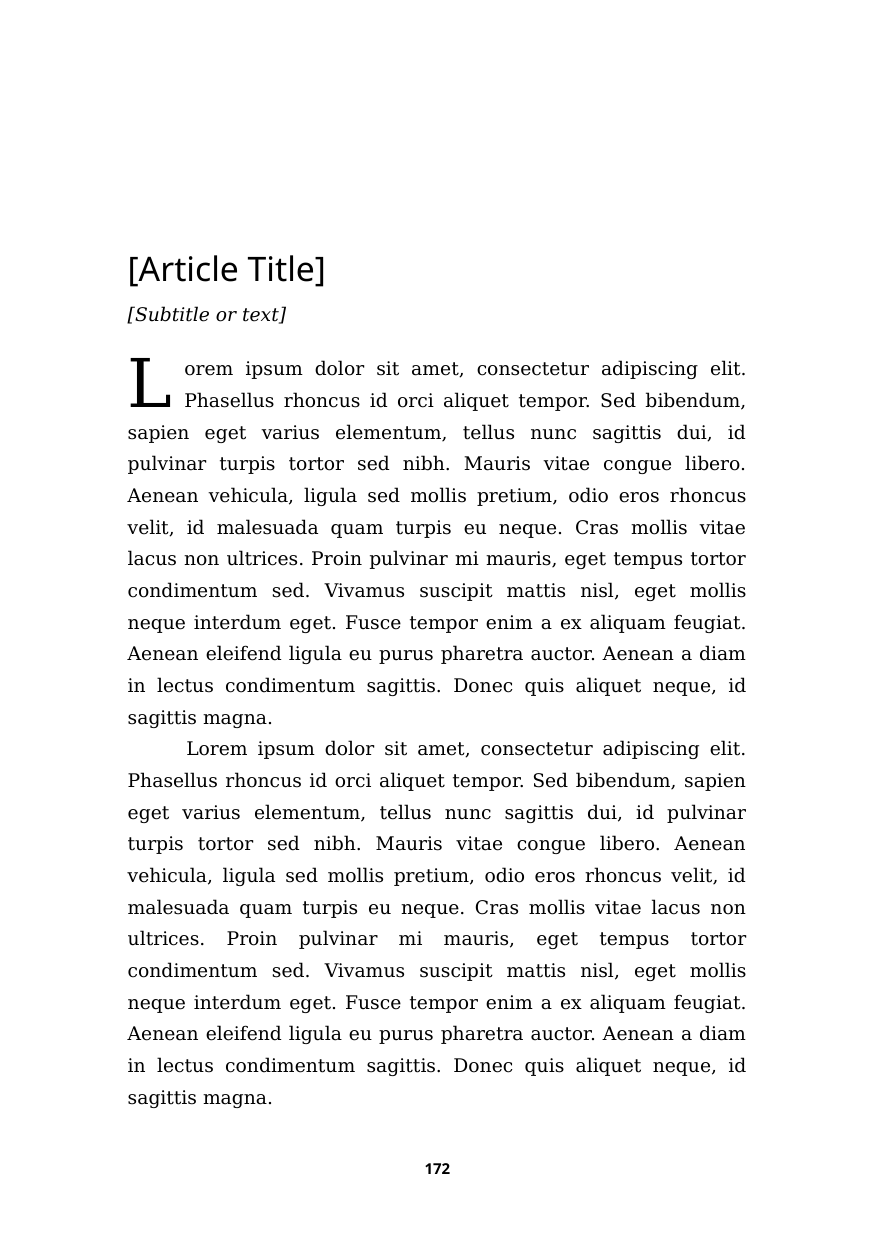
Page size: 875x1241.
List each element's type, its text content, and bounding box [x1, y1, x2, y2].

text [Subtitle or text] [127, 304, 747, 326]
text Lorem ipsum dolor sit amet, consectetur adipiscing elit. Phasellus rhoncus id orci aliquet tempor. Sed bibendum, sapien eget varius elementum, tellus nunc sagittis dui, id pulvinar turpis tortor sed nibh. Mauris vitae congue libero. Aenean vehicula, ligula sed mollis pretium, odio eros rhoncus velit, id malesuada quam turpis eu neque. Cras mollis vitae lacus non ultrices. Proin pulvinar mi mauris, eget tempus tortor condimentum sed. Vivamus suscipit mattis nisl, eget mollis neque interdum eget. Fusce tempor enim a ex aliquam feugiat. Aenean eleifend ligula eu purus pharetra auctor. Aenean a diam in lectus condimentum sagittis. Donec quis aliquet neque, id sagittis magna. [127, 738, 747, 1109]
subtitle [Article Title] [127, 246, 747, 292]
text Lorem ipsum dolor sit amet, consectetur adipiscing elit. Phasellus rhoncus id orci aliquet tempor. Sed bibendum, sapien eget varius elementum, tellus nunc sagittis dui, id pulvinar turpis tortor sed nibh. Mauris vitae congue libero. Aenean vehicula, ligula sed mollis pretium, odio eros rhoncus velit, id malesuada quam turpis eu neque. Cras mollis vitae lacus non ultrices. Proin pulvinar mi mauris, eget tempus tortor condimentum sed. Vivamus suscipit mattis nisl, eget mollis neque interdum eget. Fusce tempor enim a ex aliquam feugiat. Aenean eleifend ligula eu purus pharetra auctor. Aenean a diam in lectus condimentum sagittis. Donec quis aliquet neque, id sagittis magna. [127, 358, 747, 729]
